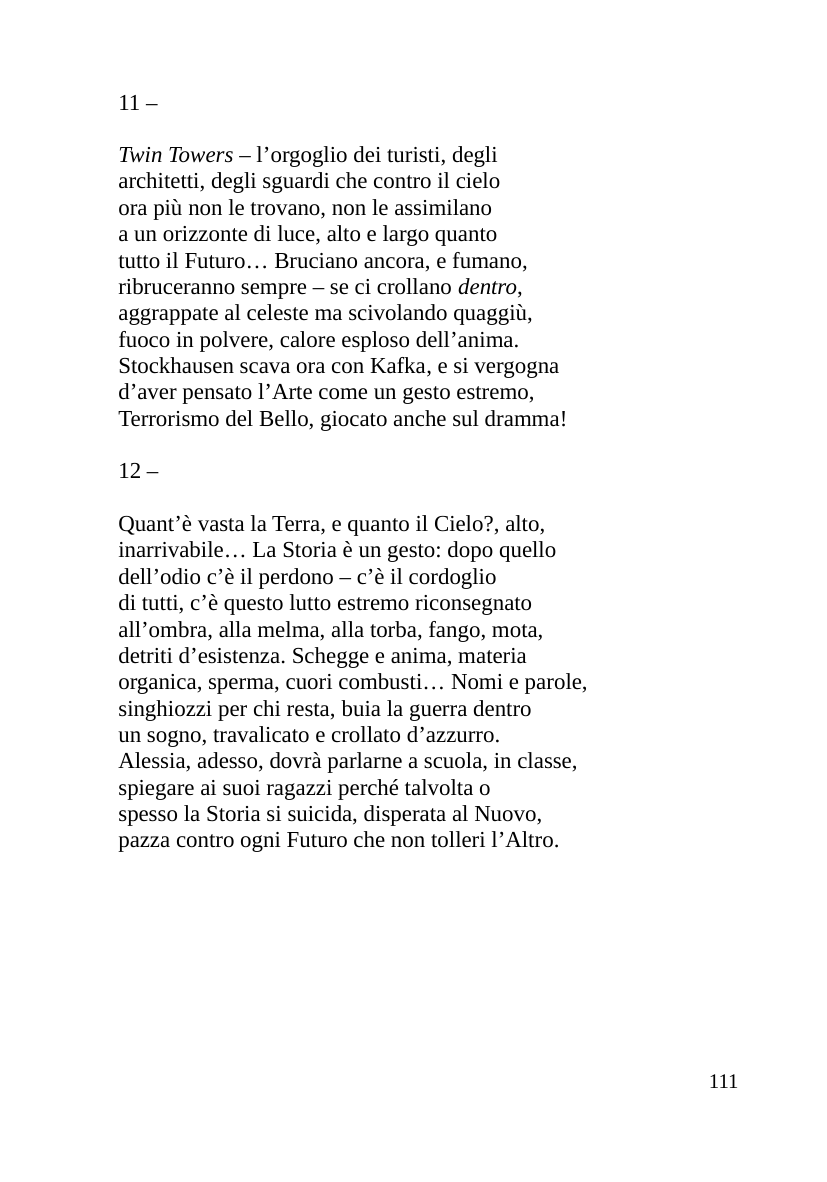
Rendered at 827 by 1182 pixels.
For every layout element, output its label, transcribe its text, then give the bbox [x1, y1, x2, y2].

text Quant’è vasta la Terra, e quanto il Cielo?, alto, [88, 510, 738, 537]
text di tutti, c’è questo lutto estremo riconsegnato [88, 589, 738, 616]
text inarrivabile… La Storia è un gesto: dopo quello [88, 537, 738, 563]
text architetti, degli sguardi che contro il cielo [88, 168, 738, 194]
text a un orizzonte di luce, alto e largo quanto [88, 220, 738, 247]
text organica, sperma, cuori combusti… Nomi e parole, [88, 668, 738, 695]
text Terrorismo del Bello, giocato anche sul dramma! [88, 405, 738, 431]
text Alessia, adesso, dovrà parlarne a scuola, in classe, [88, 747, 738, 774]
text Stockhausen scava ora con Kafka, e si vergogna [88, 352, 738, 378]
text pazza contro ogni Futuro che non tolleri l’Altro. [88, 826, 738, 853]
text aggrappate al celeste ma scivolando quaggiù, [88, 299, 738, 326]
text ora più non le trovano, non le assimilano [88, 194, 738, 220]
text d’aver pensato l’Arte come un gesto estremo, [88, 378, 738, 405]
text detriti d’esistenza. Schegge e anima, materia [88, 642, 738, 668]
text Twin Towers – l’orgoglio dei turisti, degli [88, 141, 738, 168]
text spiegare ai suoi ragazzi perché talvolta o [88, 774, 738, 800]
text un sogno, travalicato e crollato d’azzurro. [88, 721, 738, 747]
text dell’odio c’è il perdono – c’è il cordoglio [88, 563, 738, 589]
text fuoco in polvere, calore esploso dell’anima. [88, 326, 738, 352]
text tutto il Futuro… Bruciano ancora, e fumano, [88, 247, 738, 273]
text spesso la Storia si suicida, disperata al Nuovo, [88, 800, 738, 826]
text ribruceranno sempre – se ci crollano dentro, [88, 273, 738, 299]
text all’ombra, alla melma, alla torba, fango, mota, [88, 616, 738, 642]
text 11 – [88, 88, 738, 115]
text 12 – [88, 457, 738, 484]
text singhiozzi per chi resta, buia la guerra dentro [88, 695, 738, 721]
